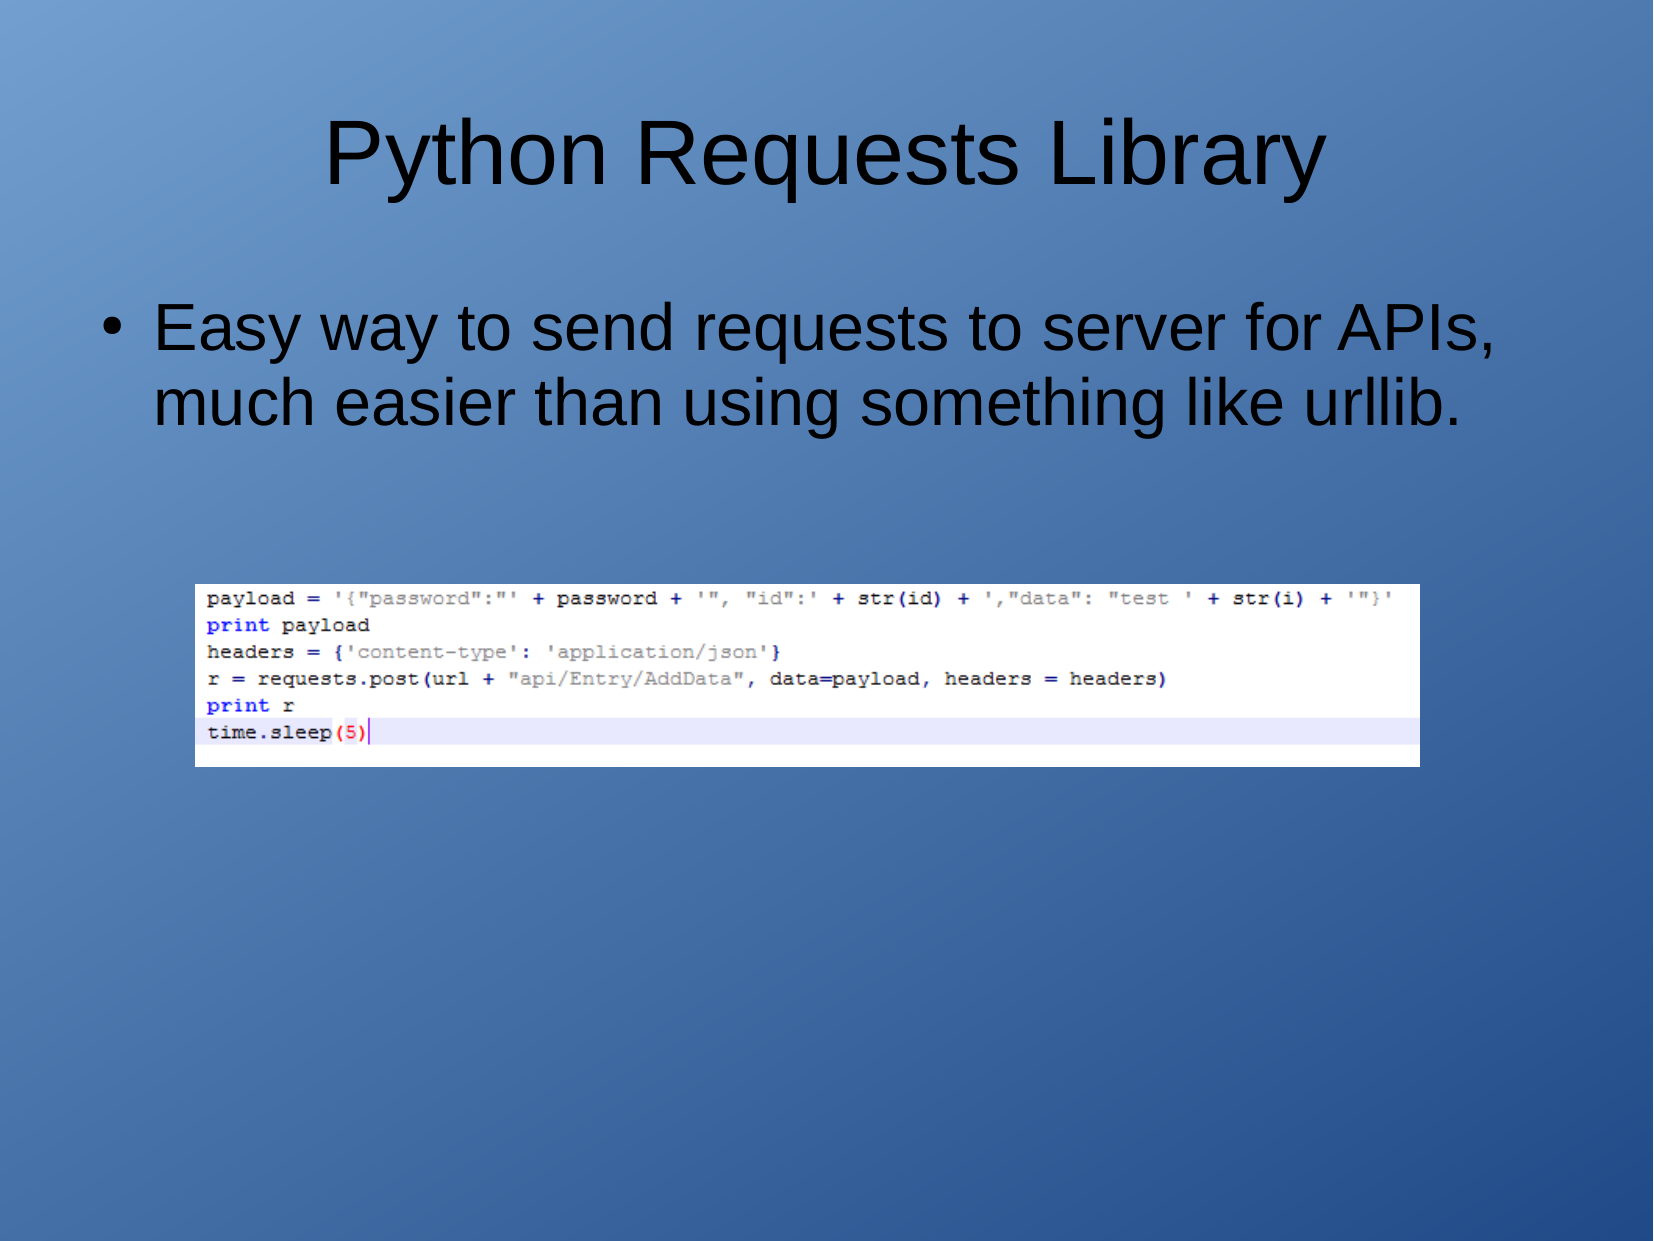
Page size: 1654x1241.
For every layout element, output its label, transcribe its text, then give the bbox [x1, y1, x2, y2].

title Python Requests Library [82, 49, 1571, 257]
picture [195, 584, 1420, 767]
list Easy way to send requests to server for APIs, much easier than using something like urllib. [82, 290, 1571, 1010]
